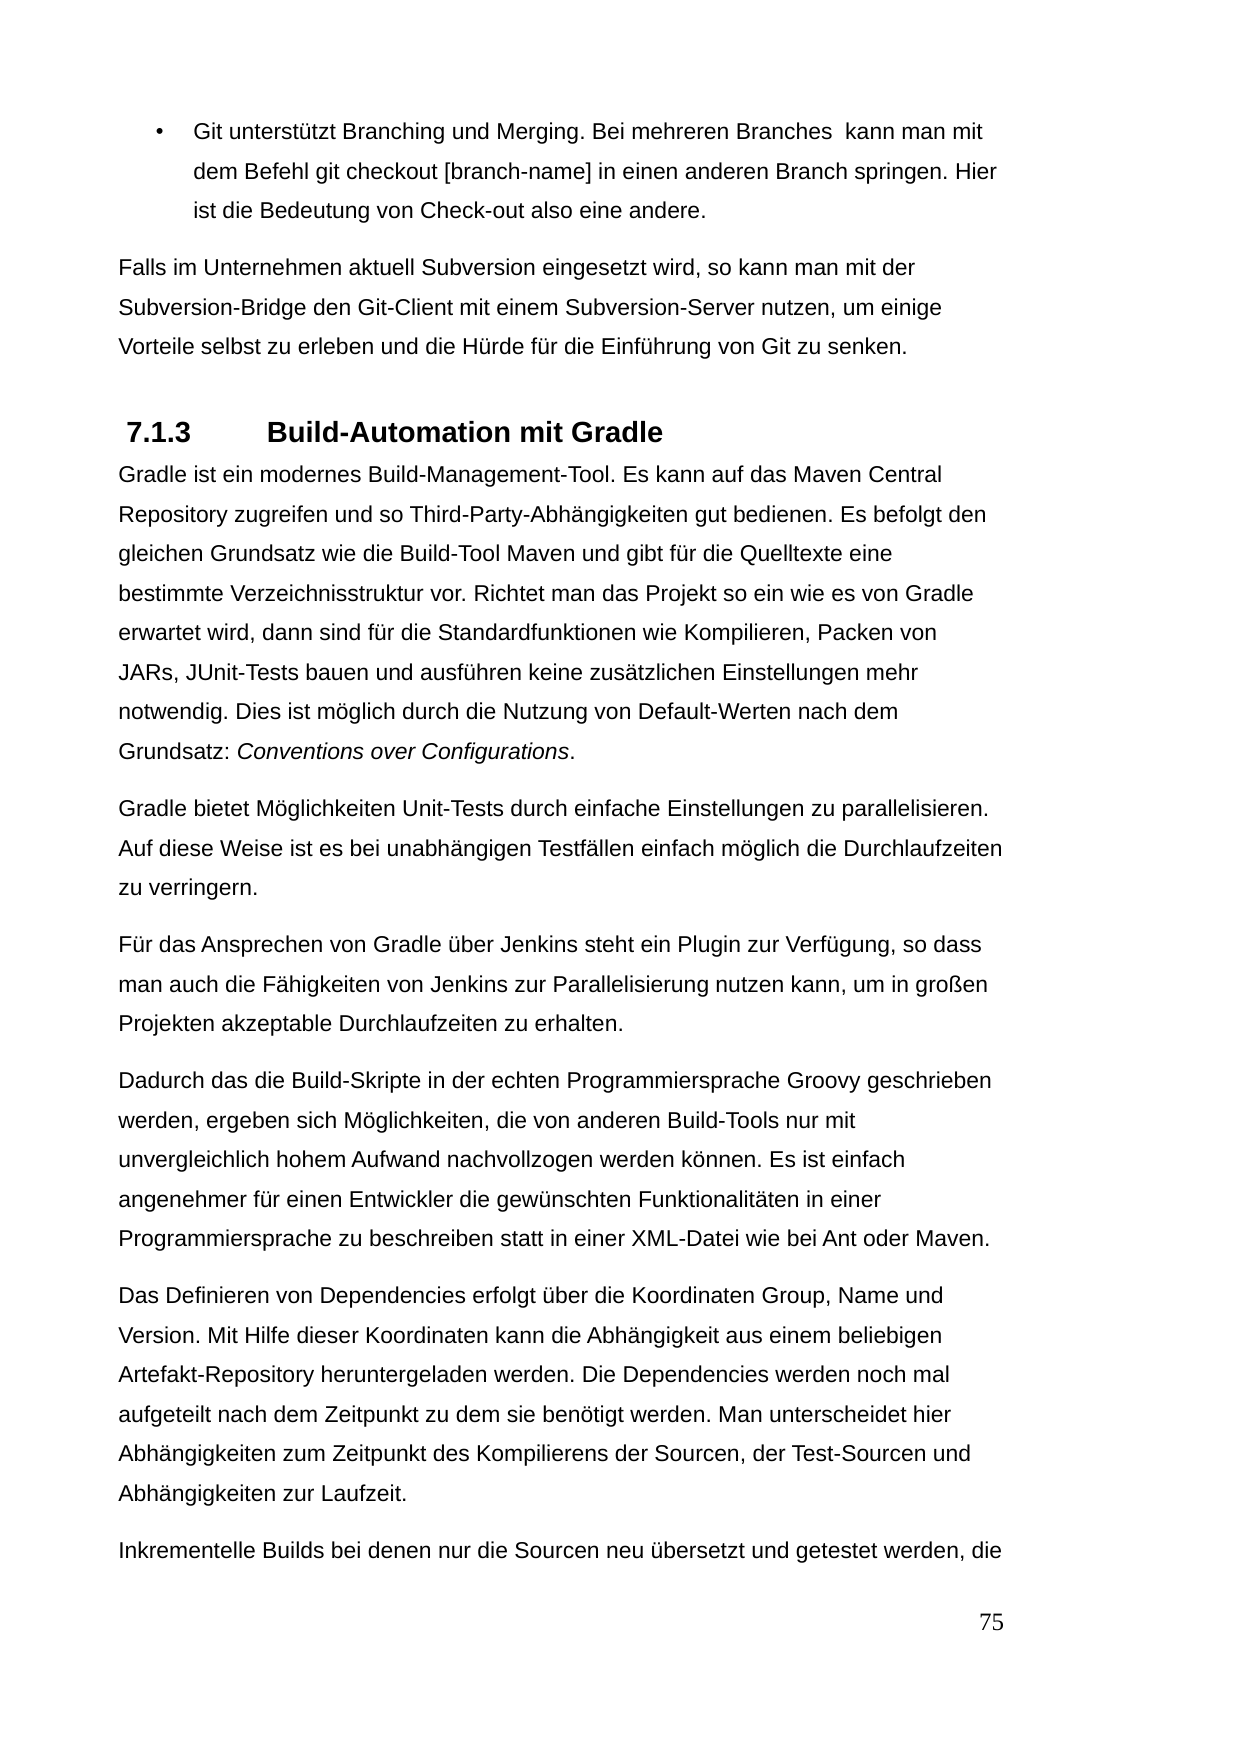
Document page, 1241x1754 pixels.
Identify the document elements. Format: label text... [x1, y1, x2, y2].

text Dadurch das die Build-Skripte in der echten Programmiersprache Groovy geschrieben werden, ergeben sich Möglichkeiten, die von anderen Build-Tools nur mit unvergleichlich hohem Aufwand nachvollzogen werden können. Es ist einfach angenehmer für einen Entwickler die gewünschten Funktionalitäten in einer Programmiersprache zu beschreiben statt in einer XML-Datei wie bei Ant oder Maven. [118, 1067, 1004, 1252]
text Gradle ist ein modernes Build-Management-Tool. Es kann auf das Maven Central Repository zugreifen und so Third-Party-Abhängigkeiten gut bedienen. Es befolgt den gleichen Grundsatz wie die Build-Tool Maven und gibt für die Quelltexte eine bestimmte Verzeichnisstruktur vor. Richtet man das Projekt so ein wie es von Gradle erwartet wird, dann sind für die Standardfunktionen wie Kompilieren, Packen von JARs, JUnit-Tests bauen und ausführen keine zusätzlichen Einstellungen mehr notwendig. Dies ist möglich durch die Nutzung von Default-Werten nach dem Grundsatz: Conventions over Configurations. [118, 461, 1004, 764]
text Gradle bietet Möglichkeiten Unit-Tests durch einfache Einstellungen zu parallelisieren. Auf diese Weise ist es bei unabhängigen Testfällen einfach möglich die Durchlaufzeiten zu verringern. [118, 795, 1004, 900]
list Git unterstützt Branching und Merging. Bei mehreren Branches kann man mit dem Befehl git checkout [branch-name] in einen anderen Branch springen. Hier ist die Bedeutung von Check-out also eine andere. [156, 118, 1004, 223]
text Für das Ansprechen von Gradle über Jenkins steht ein Plugin zur Verfügung, so dass man auch die Fähigkeiten von Jenkins zur Parallelisierung nutzen kann, um in großen Projekten akzeptable Durchlaufzeiten zu erhalten. [118, 931, 1004, 1036]
text Inkrementelle Builds bei denen nur die Sourcen neu übersetzt und getestet werden, die [118, 1537, 1004, 1563]
subtitle Build-Automation mit Gradle [118, 415, 1004, 449]
text Falls im Unternehmen aktuell Subversion eingesetzt wird, so kann man mit der Subversion-Bridge den Git-Client mit einem Subversion-Server nutzen, um einige Vorteile selbst zu erleben und die Hürde für die Einführung von Git zu senken. [118, 254, 1004, 359]
text Das Definieren von Dependencies erfolgt über die Koordinaten Group, Name und Version. Mit Hilfe dieser Koordinaten kann die Abhängigkeit aus einem beliebigen Artefakt-Repository heruntergeladen werden. Die Dependencies werden noch mal aufgeteilt nach dem Zeitpunkt zu dem sie benötigt werden. Man unterscheidet hier Abhängigkeiten zum Zeitpunkt des Kompilierens der Sourcen, der Test-Sourcen und Abhängigkeiten zur Laufzeit. [118, 1282, 1004, 1506]
